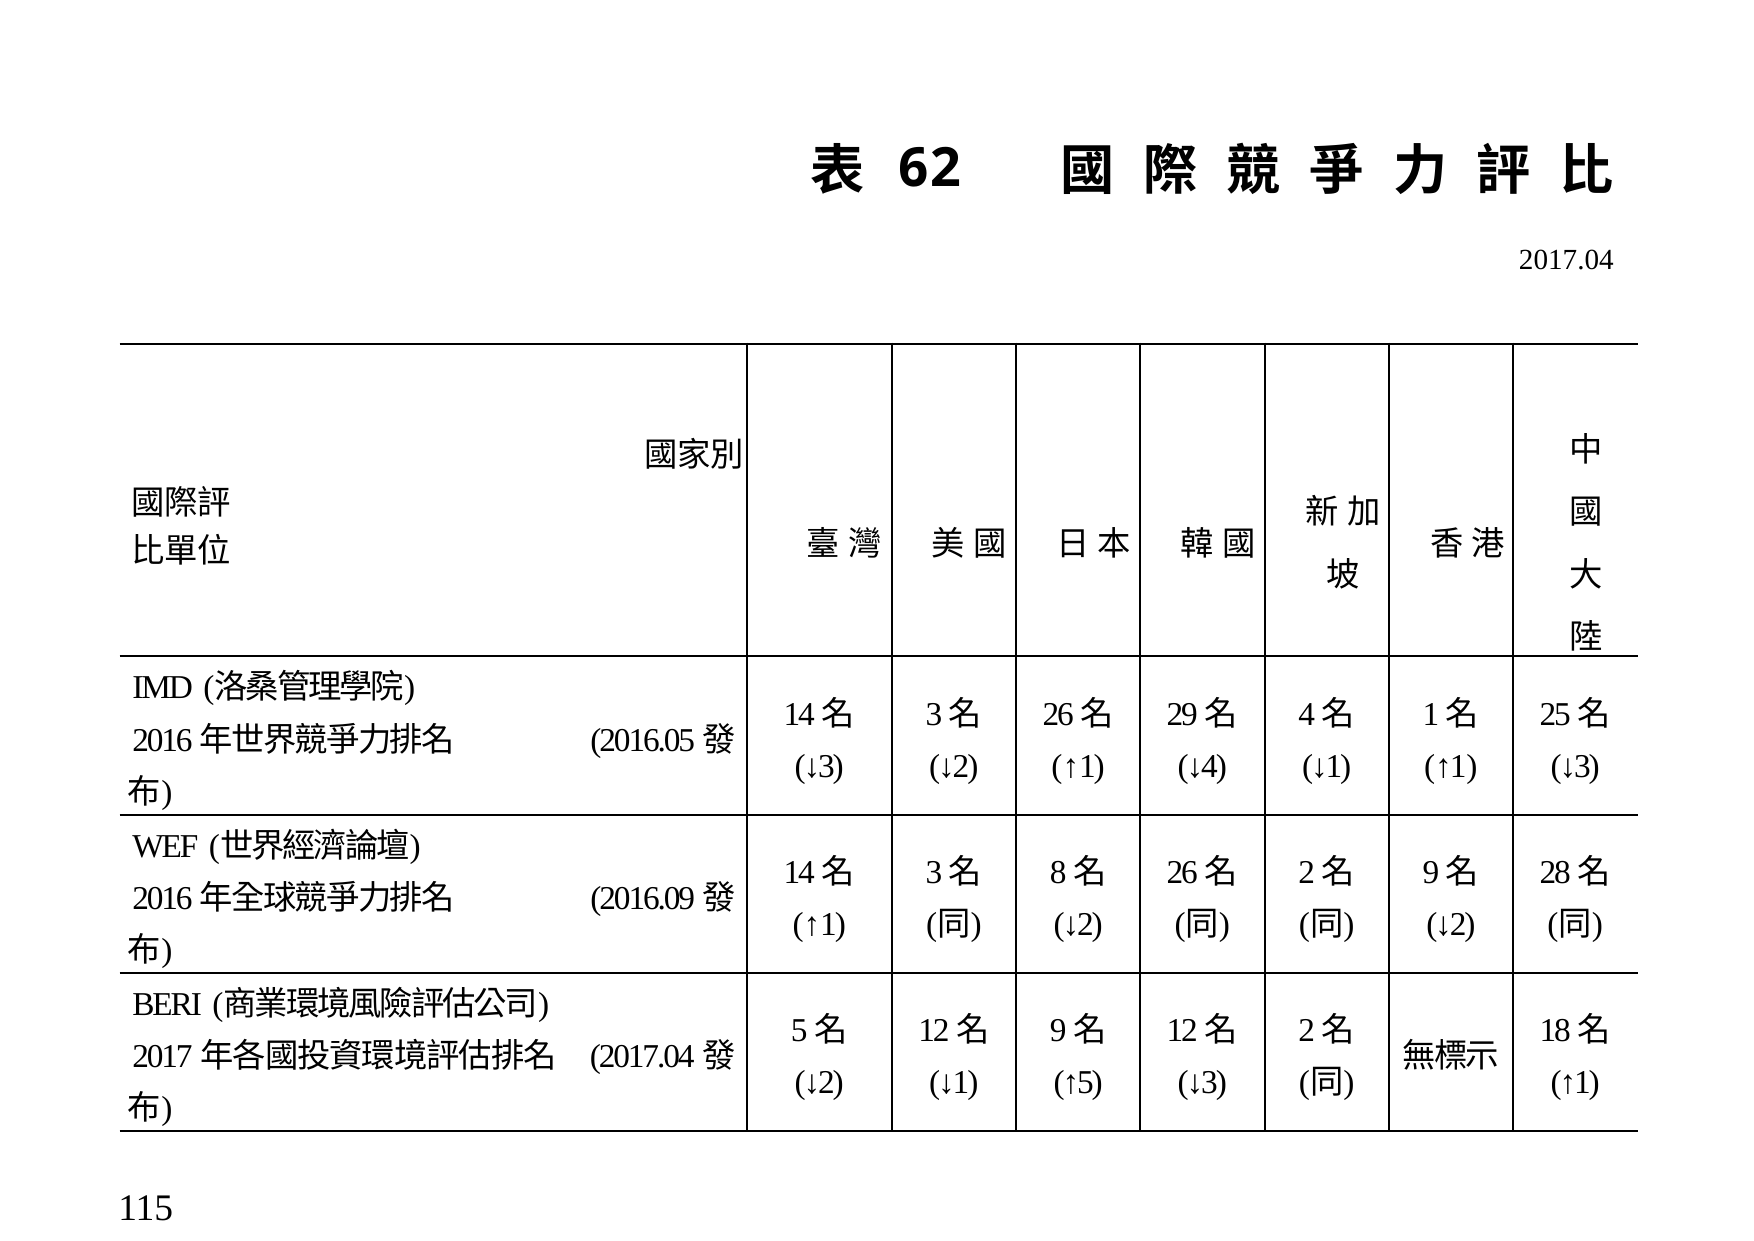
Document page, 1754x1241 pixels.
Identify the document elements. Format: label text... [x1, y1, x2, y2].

table_cell 5名 (↓2) [748, 974, 891, 1130]
table_cell 9名 (↑5) [1017, 974, 1139, 1130]
table_cell 2名 (同) [1266, 816, 1388, 972]
table_cell IMD (洛桑管理學院) 2016年世界競爭力排名 (2016.05發布) [120, 657, 746, 813]
table_cell 8名 (↓2) [1017, 816, 1139, 972]
table_header 國家別 國際評 比單位 [120, 345, 746, 655]
table_cell 3名 (↓2) [893, 657, 1015, 813]
subtitle 表62 國際競爭力評比 [128, 93, 1628, 218]
table_cell 無標示 [1390, 974, 1512, 1130]
table_cell 14名 (↓3) [748, 657, 891, 813]
table_cell 18名 (↑1) [1514, 974, 1637, 1130]
table_header 香港 [1390, 345, 1512, 655]
table_cell 12名 (↓1) [893, 974, 1015, 1130]
table_cell 3名 (同) [893, 816, 1015, 972]
table_header 新加坡 [1266, 345, 1388, 655]
table_cell 9名 (↓2) [1390, 816, 1512, 972]
table_header 中國 大陸 [1514, 345, 1637, 655]
table_cell 29名 (↓4) [1141, 657, 1264, 813]
table_cell 25名 (↓3) [1514, 657, 1637, 813]
table_cell 28名 (同) [1514, 816, 1637, 972]
table_cell 26名 (↑1) [1017, 657, 1139, 813]
table_header 韓國 [1141, 345, 1264, 655]
table_cell 14名 (↑1) [748, 816, 891, 972]
table_cell 1名 (↑1) [1390, 657, 1512, 813]
text 2017.04 [128, 218, 1628, 280]
table_header 美國 [893, 345, 1015, 655]
table_cell WEF (世界經濟論壇) 2016年全球競爭力排名 (2016.09發布) [120, 816, 746, 972]
table_cell 4名 (↓1) [1266, 657, 1388, 813]
table_header 臺灣 [748, 345, 891, 655]
table_cell 26名 (同) [1141, 816, 1264, 972]
table_cell 12名 (↓3) [1141, 974, 1264, 1130]
table_cell BERI (商業環境風險評估公司) 2017年各國投資環境評估排名 (2017.04發布) [120, 974, 746, 1130]
table_cell 2名 (同) [1266, 974, 1388, 1130]
table_header 日本 [1017, 345, 1139, 655]
